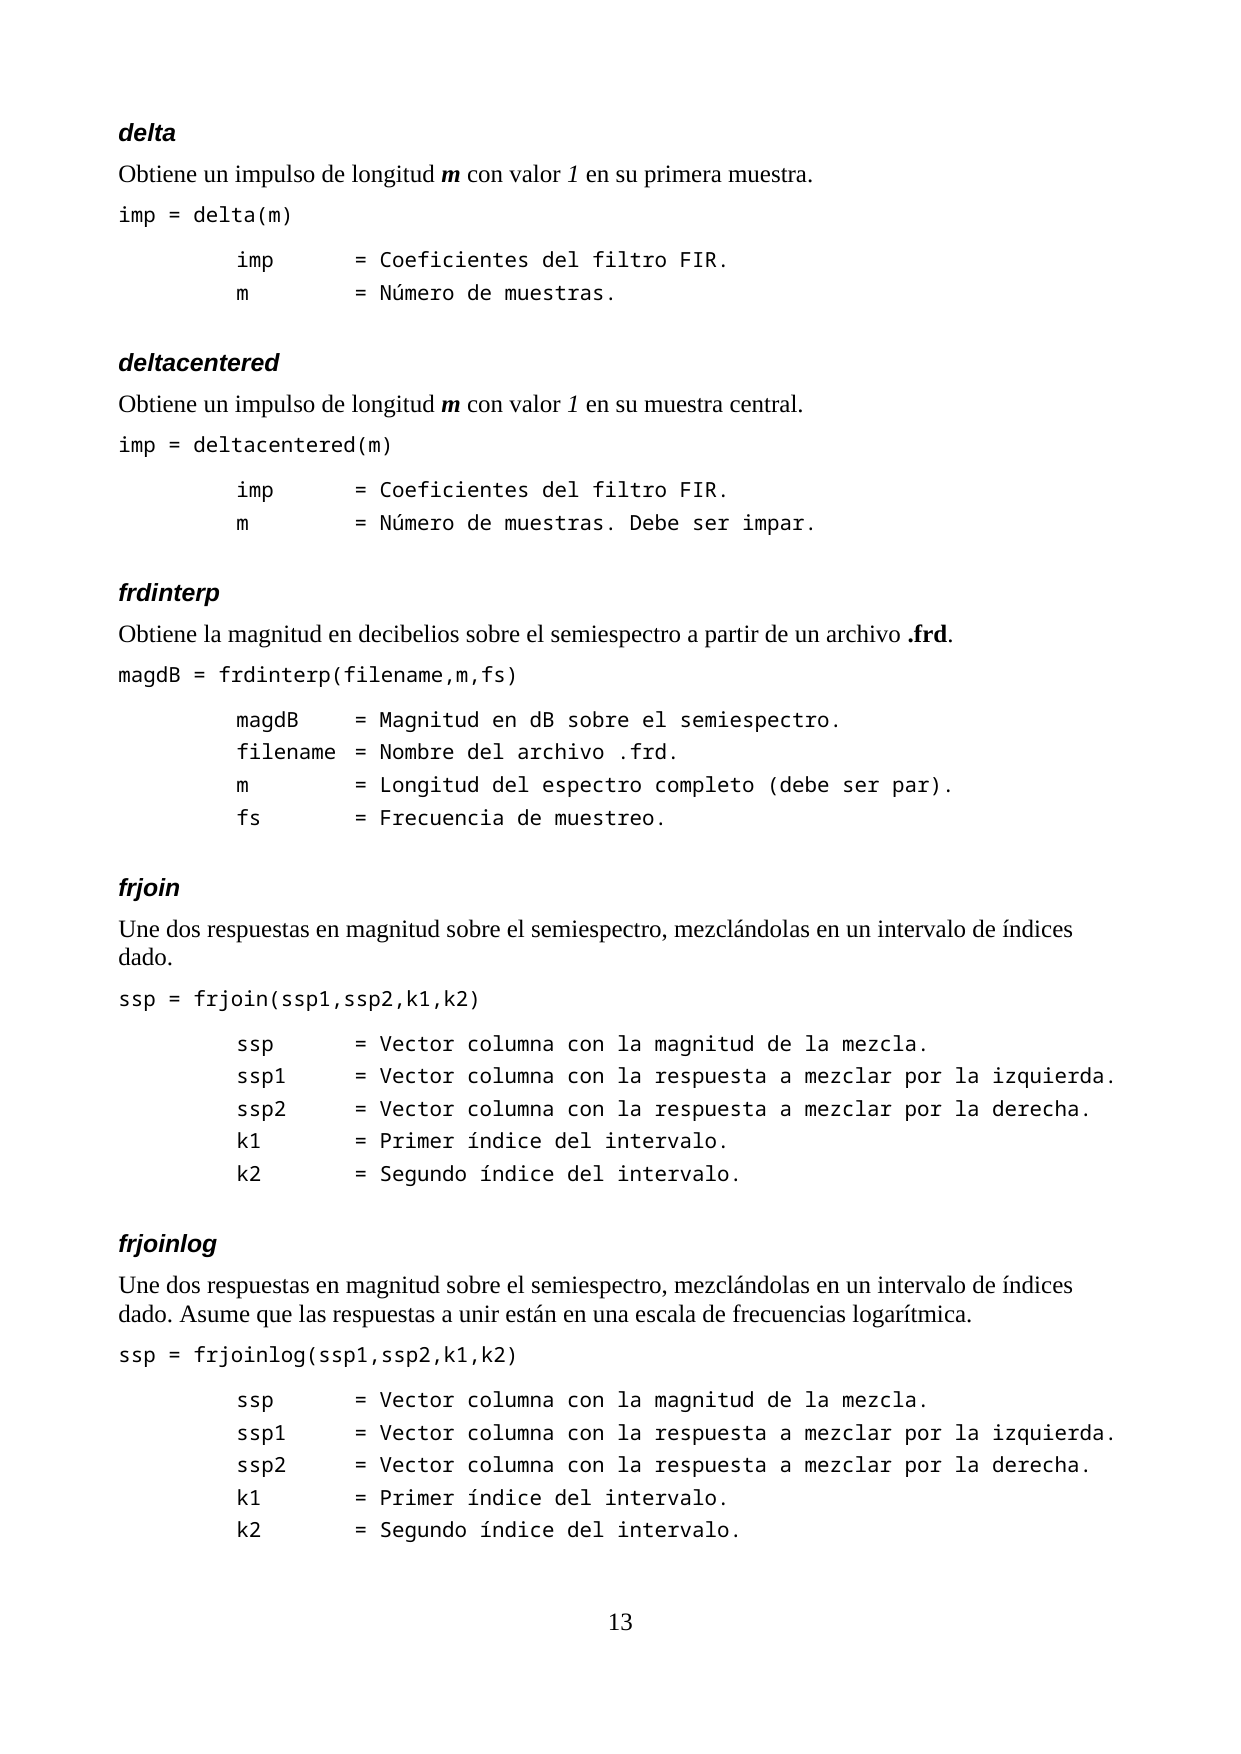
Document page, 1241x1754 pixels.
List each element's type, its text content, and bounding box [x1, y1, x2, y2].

text imp = Coeficientes del filtro FIR. m = Número de muestras. Debe ser impar. [118, 475, 1122, 536]
text ssp = frjoin(ssp1,ssp2,k1,k2) [118, 984, 1122, 1012]
text Obtiene la magnitud en decibelios sobre el semiespectro a partir de un archivo .frd. [118, 619, 1122, 647]
text ssp = Vector columna con la magnitud de la mezcla. ssp1 = Vector columna con la respuesta a mezclar por la izquierda. ssp2 = Vector columna con la respuesta a mezclar por la derecha. k1 = Primer índice del intervalo. k2 = Segundo índice del intervalo. [118, 1029, 1122, 1187]
subtitle frjoinlog [118, 1229, 1122, 1258]
text imp = deltacentered(m) [118, 430, 1122, 458]
subtitle deltacentered [118, 348, 1122, 376]
text imp = delta(m) [118, 200, 1122, 229]
text Obtiene un impulso de longitud m con valor 1 en su primera muestra. [118, 159, 1122, 188]
text ssp = Vector columna con la magnitud de la mezcla. ssp1 = Vector columna con la respuesta a mezclar por la izquierda. ssp2 = Vector columna con la respuesta a mezclar por la derecha. k1 = Primer índice del intervalo. k2 = Segundo índice del intervalo. [118, 1385, 1122, 1544]
text Une dos respuestas en magnitud sobre el semiespectro, mezclándolas en un intervalo de índices dado. Asume que las respuestas a unir están en una escala de frecuencias logarítmica. [118, 1270, 1122, 1328]
text ssp = frjoinlog(ssp1,ssp2,k1,k2) [118, 1340, 1122, 1368]
text imp = Coeficientes del filtro FIR. m = Número de muestras. [118, 245, 1122, 306]
subtitle frdinterp [118, 578, 1122, 606]
subtitle delta [118, 118, 1122, 147]
text Une dos respuestas en magnitud sobre el semiespectro, mezclándolas en un intervalo de índices dado. [118, 914, 1122, 971]
subtitle frjoin [118, 873, 1122, 901]
text magdB = frdinterp(filename,m,fs) [118, 660, 1122, 688]
text magdB = Magnitud en dB sobre el semiespectro. filename = Nombre del archivo .frd. m = Longitud del espectro completo (debe ser par). fs = Frecuencia de muestreo. [118, 705, 1122, 831]
text Obtiene un impulso de longitud m con valor 1 en su muestra central. [118, 389, 1122, 418]
